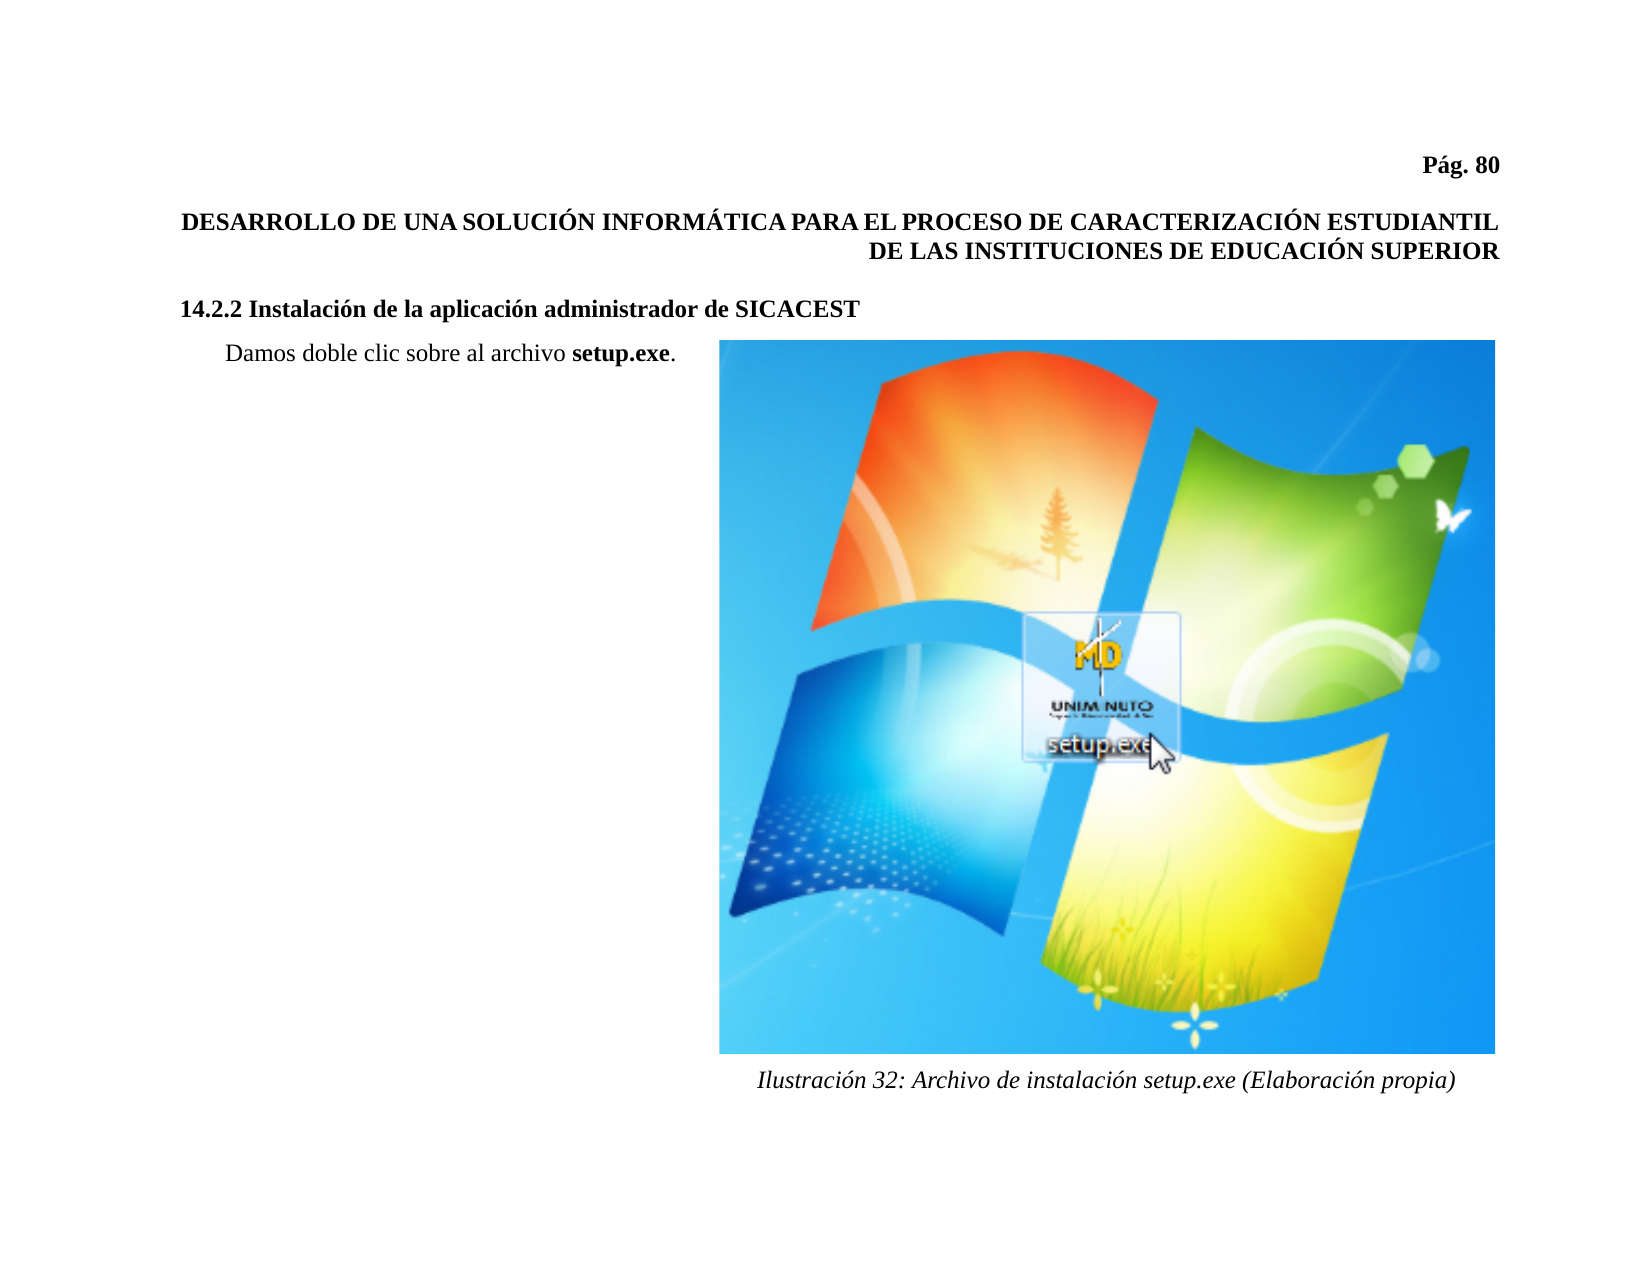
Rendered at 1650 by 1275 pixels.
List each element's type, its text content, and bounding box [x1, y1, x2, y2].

text Damos doble clic sobre al archivo setup.exe. [150, 338, 1500, 366]
text Ilustración 32: Archivo de instalación setup.exe (Elaboración propia) [720, 1065, 1495, 1094]
subtitle 14.2.2 Instalación de la aplicación administrador de SICACEST [150, 294, 1500, 323]
picture [719, 340, 1496, 1054]
